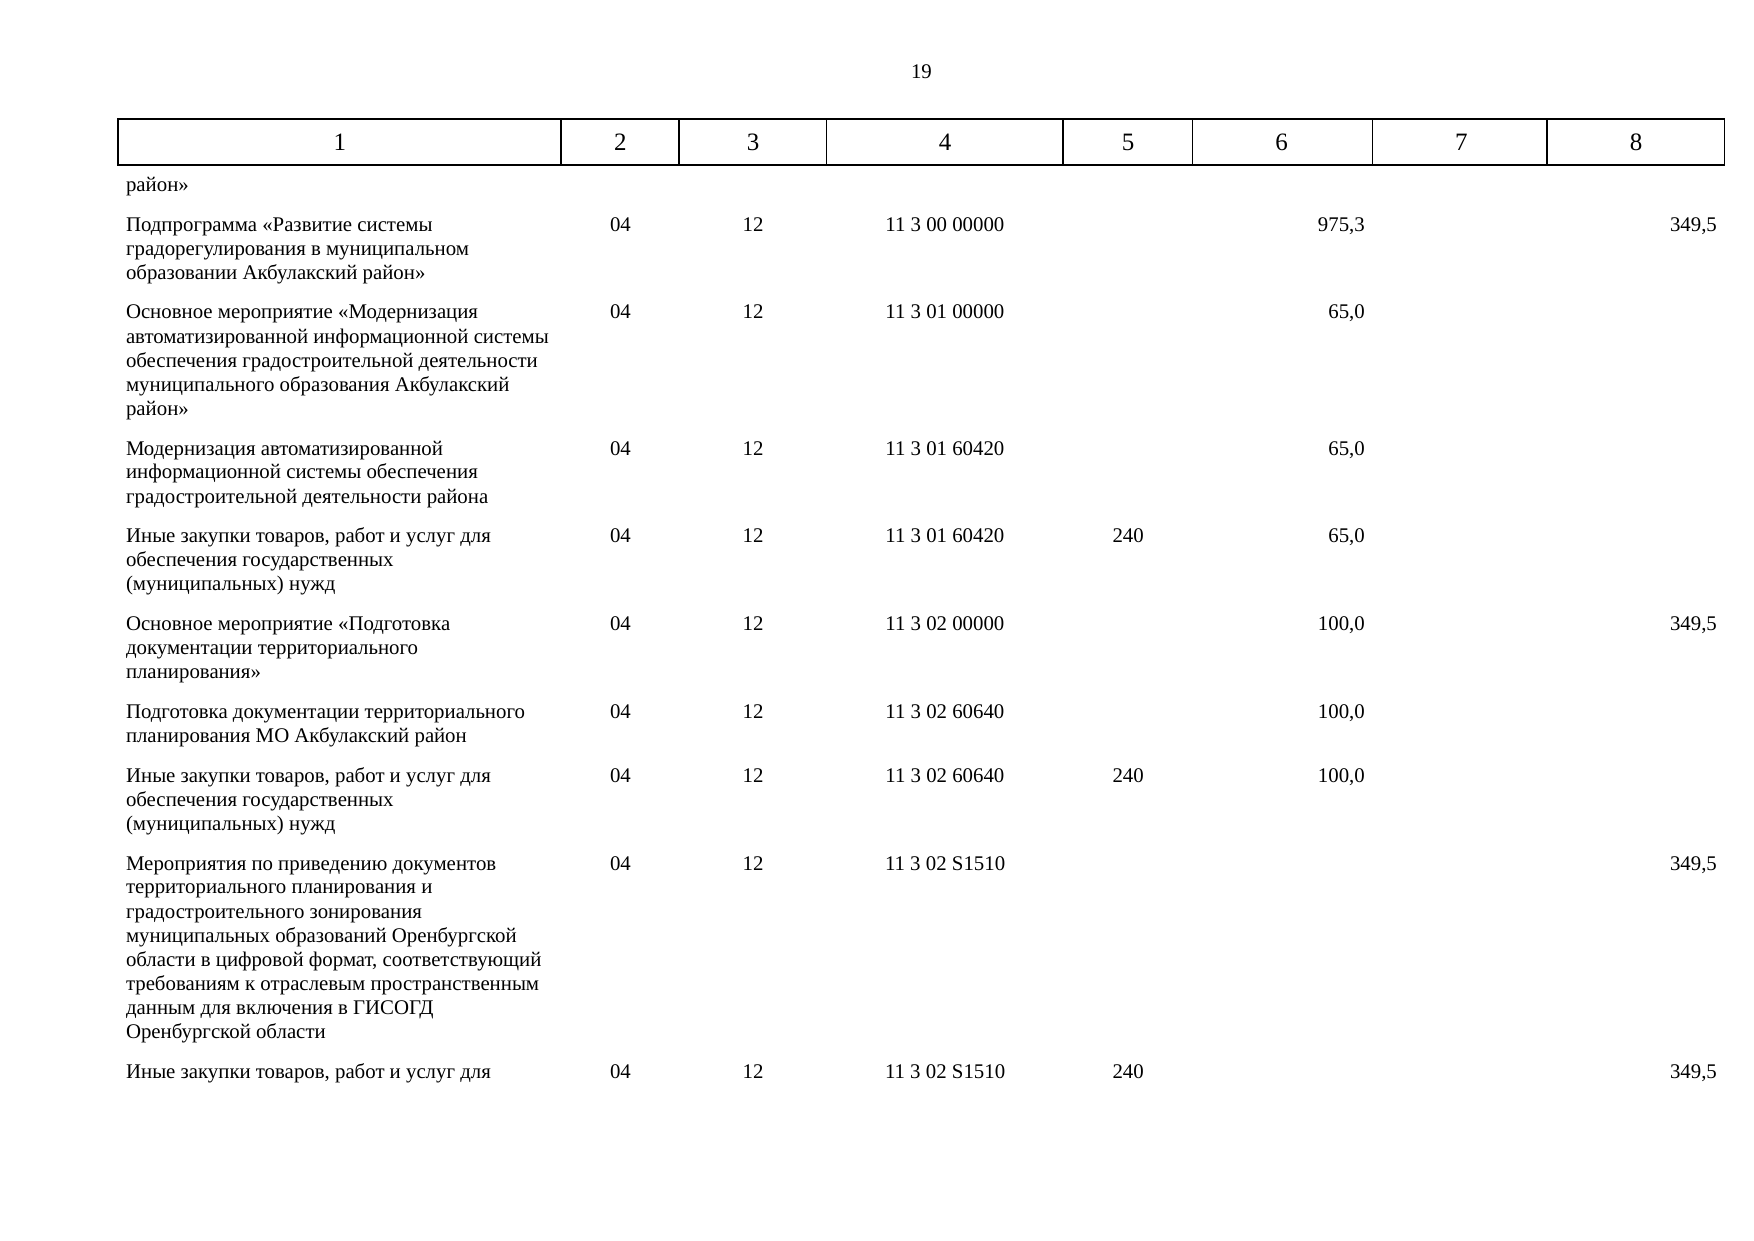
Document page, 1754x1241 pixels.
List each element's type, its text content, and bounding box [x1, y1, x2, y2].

table_cell Подпрограмма «Развитие системы градорегулирования в муниципальном образовании Акбулакский район» [118, 204, 561, 292]
table_cell [1372, 1051, 1547, 1090]
table_cell [1063, 166, 1193, 204]
table_cell 04 [561, 603, 679, 691]
table_cell [1547, 515, 1724, 603]
table_cell 12 [679, 691, 827, 755]
table_cell 04 [561, 515, 679, 603]
table_cell 349,5 [1547, 843, 1724, 1051]
table_cell Подготовка документации территориального планирования МО Акбулакский район [118, 691, 561, 755]
table_cell 100,0 [1193, 691, 1372, 755]
table_cell 100,0 [1193, 603, 1372, 691]
table_cell [1063, 292, 1193, 428]
table_cell [1547, 166, 1724, 204]
table_cell [1547, 428, 1724, 515]
table_header 4 [835, 128, 1055, 156]
table_cell [1193, 843, 1372, 1051]
table_cell 12 [679, 204, 827, 292]
table_cell 11 3 01 60420 [827, 515, 1063, 603]
table_cell [1372, 603, 1547, 691]
table_cell [1372, 166, 1547, 204]
table_cell [1063, 428, 1193, 515]
table_header [1064, 120, 1192, 164]
table_cell [1063, 204, 1193, 292]
table_cell Иные закупки товаров, работ и услуг для [118, 1051, 561, 1090]
table_header 1 [126, 128, 553, 156]
table_cell Иные закупки товаров, работ и услуг для обеспечения государственных (муниципальных) нужд [118, 755, 561, 843]
table_header 7 [1380, 128, 1542, 156]
table_cell 04 [561, 428, 679, 515]
table_cell [1372, 515, 1547, 603]
table_cell 975,3 [1193, 204, 1372, 292]
table_cell [1193, 1051, 1372, 1090]
table_cell 11 3 00 00000 [827, 204, 1063, 292]
table_header 5 [1071, 128, 1185, 156]
table_cell 100,0 [1193, 755, 1372, 843]
table_header [827, 120, 1062, 164]
table_header 8 [1555, 128, 1716, 156]
table_cell 349,5 [1547, 1051, 1724, 1090]
table_cell [1547, 691, 1724, 755]
table_cell 240 [1063, 755, 1193, 843]
table_header [1193, 120, 1372, 164]
table_header [1373, 120, 1546, 164]
table_cell 04 [561, 204, 679, 292]
table_cell 240 [1063, 515, 1193, 603]
table_cell 04 [561, 755, 679, 843]
table_cell [1063, 603, 1193, 691]
table_cell 65,0 [1193, 292, 1372, 428]
table_header [680, 120, 826, 164]
table_cell 349,5 [1547, 204, 1724, 292]
table_cell Мероприятия по приведению документов территориального планирования и градостроительного зонирования муниципальных образований Оренбургской области в цифровой формат, соответствующий требованиям к отраслевым пространственным данным для включения в ГИСОГД Оренбургской области [118, 843, 561, 1051]
table_cell Основное мероприятие «Подготовка документации территориального планирования» [118, 603, 561, 691]
table_cell 65,0 [1193, 428, 1372, 515]
table_cell район» [118, 166, 561, 204]
table_cell 349,5 [1547, 603, 1724, 691]
table_cell [1372, 691, 1547, 755]
table_cell 04 [561, 691, 679, 755]
table_cell [1547, 755, 1724, 843]
table_cell Модернизация автоматизированной информационной системы обеспечения градостроительной деятельности района [118, 428, 561, 515]
table_cell 12 [679, 843, 827, 1051]
table_cell 12 [679, 428, 827, 515]
table_cell 04 [561, 843, 679, 1051]
table_header [562, 120, 678, 164]
table_cell [1372, 843, 1547, 1051]
table_cell [1372, 204, 1547, 292]
table_cell Иные закупки товаров, работ и услуг для обеспечения государственных (муниципальных) нужд [118, 515, 561, 603]
table_cell 11 3 02 60640 [827, 691, 1063, 755]
table_cell 240 [1063, 1051, 1193, 1090]
table_cell 12 [679, 292, 827, 428]
table_cell [1547, 292, 1724, 428]
table_cell [1063, 843, 1193, 1051]
table_cell 11 3 01 00000 [827, 292, 1063, 428]
table_header [1548, 120, 1724, 164]
table_cell [679, 166, 827, 204]
table_header [119, 120, 560, 164]
table_cell 04 [561, 1051, 679, 1090]
table_cell 12 [679, 1051, 827, 1090]
table_cell [1193, 166, 1372, 204]
table_cell 11 3 02 00000 [827, 603, 1063, 691]
table_cell 11 3 02 S1510 [827, 843, 1063, 1051]
table_cell [1372, 428, 1547, 515]
table_cell 12 [679, 603, 827, 691]
table_cell 11 3 01 60420 [827, 428, 1063, 515]
table_cell 11 3 02 S1510 [827, 1051, 1063, 1090]
table_cell [827, 166, 1063, 204]
table_cell 12 [679, 755, 827, 843]
table_cell 11 3 02 60640 [827, 755, 1063, 843]
table_cell [1372, 292, 1547, 428]
table_cell 65,0 [1193, 515, 1372, 603]
table_cell Основное мероприятие «Модернизация автоматизированной информационной системы обеспечения градостроительной деятельности муниципального образования Акбулакский район» [118, 292, 561, 428]
table_cell 04 [561, 292, 679, 428]
table_cell 12 [679, 515, 827, 603]
table_header 6 [1201, 128, 1362, 156]
table_header 2 [569, 128, 671, 156]
table_header 3 [687, 128, 819, 156]
table_cell [561, 166, 679, 204]
table_cell [1063, 691, 1193, 755]
table_cell [1372, 755, 1547, 843]
